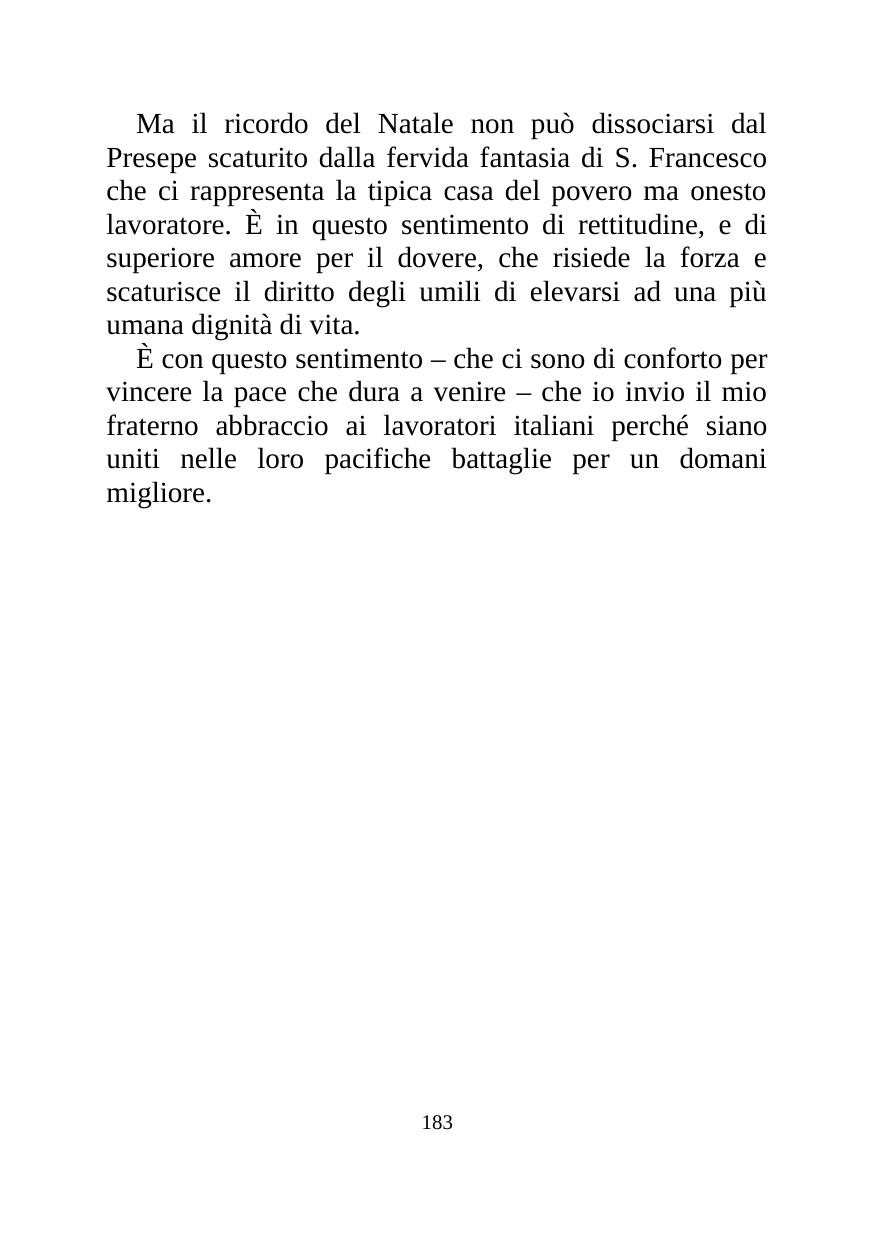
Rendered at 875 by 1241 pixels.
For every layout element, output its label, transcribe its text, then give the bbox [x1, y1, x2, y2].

text Ma il ricordo del Natale non può dissociarsi dal Presepe scaturito dalla fervida fantasia di S. Francesco che ci rappresenta la tipica casa del povero ma onesto lavoratore. È in questo sentimento di rettitudine, e di superiore amore per il dovere, che risiede la forza e scaturisce il diritto degli umili di elevarsi ad una più umana dignità di vita. [106, 106, 768, 341]
text È con questo sentimento – che ci sono di conforto per vincere la pace che dura a venire – che io invio il mio fraterno abbraccio ai lavoratori italiani perché siano uniti nelle loro pacifiche battaglie per un domani migliore. [106, 341, 768, 509]
